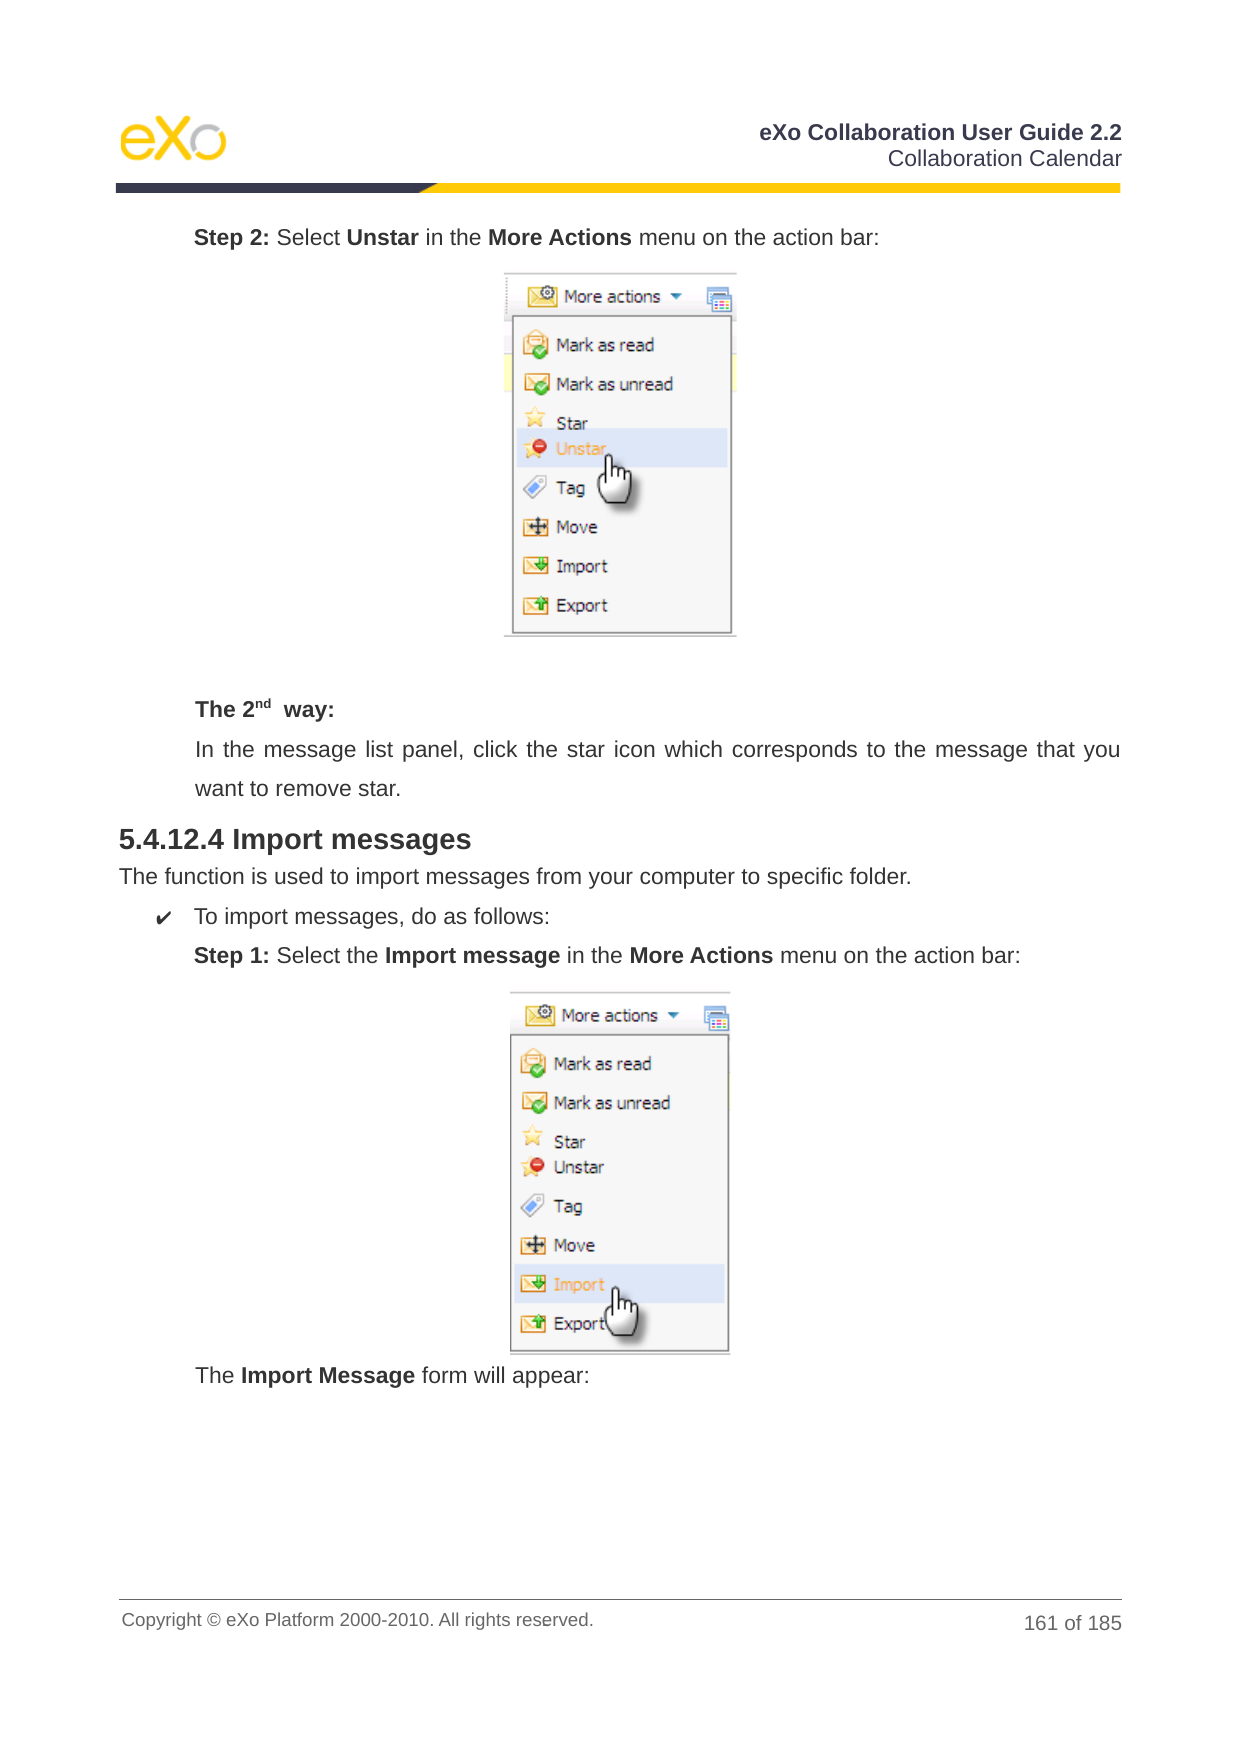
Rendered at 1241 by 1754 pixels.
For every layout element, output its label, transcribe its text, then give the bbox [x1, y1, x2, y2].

list Step 1: Select the Import message in the More Actions menu on the action bar: [156, 942, 1122, 968]
list To import messages, do as follows: [156, 903, 1122, 929]
text The function is used to import messages from your computer to specific folder. [118, 863, 1122, 889]
list The Import Message form will appear: [157, 1355, 1122, 1389]
picture [115, 183, 1121, 193]
subtitle Import messages [118, 822, 1122, 856]
picture [120, 115, 227, 161]
picture [503, 270, 737, 637]
picture [510, 989, 731, 1355]
list In the message list panel, click the star icon which corresponds to the message that you want to remove star. [157, 736, 1122, 802]
list Step 2: Select Unstar in the More Actions menu on the action bar: [156, 223, 1122, 250]
list The 2nd way: [157, 696, 1122, 723]
